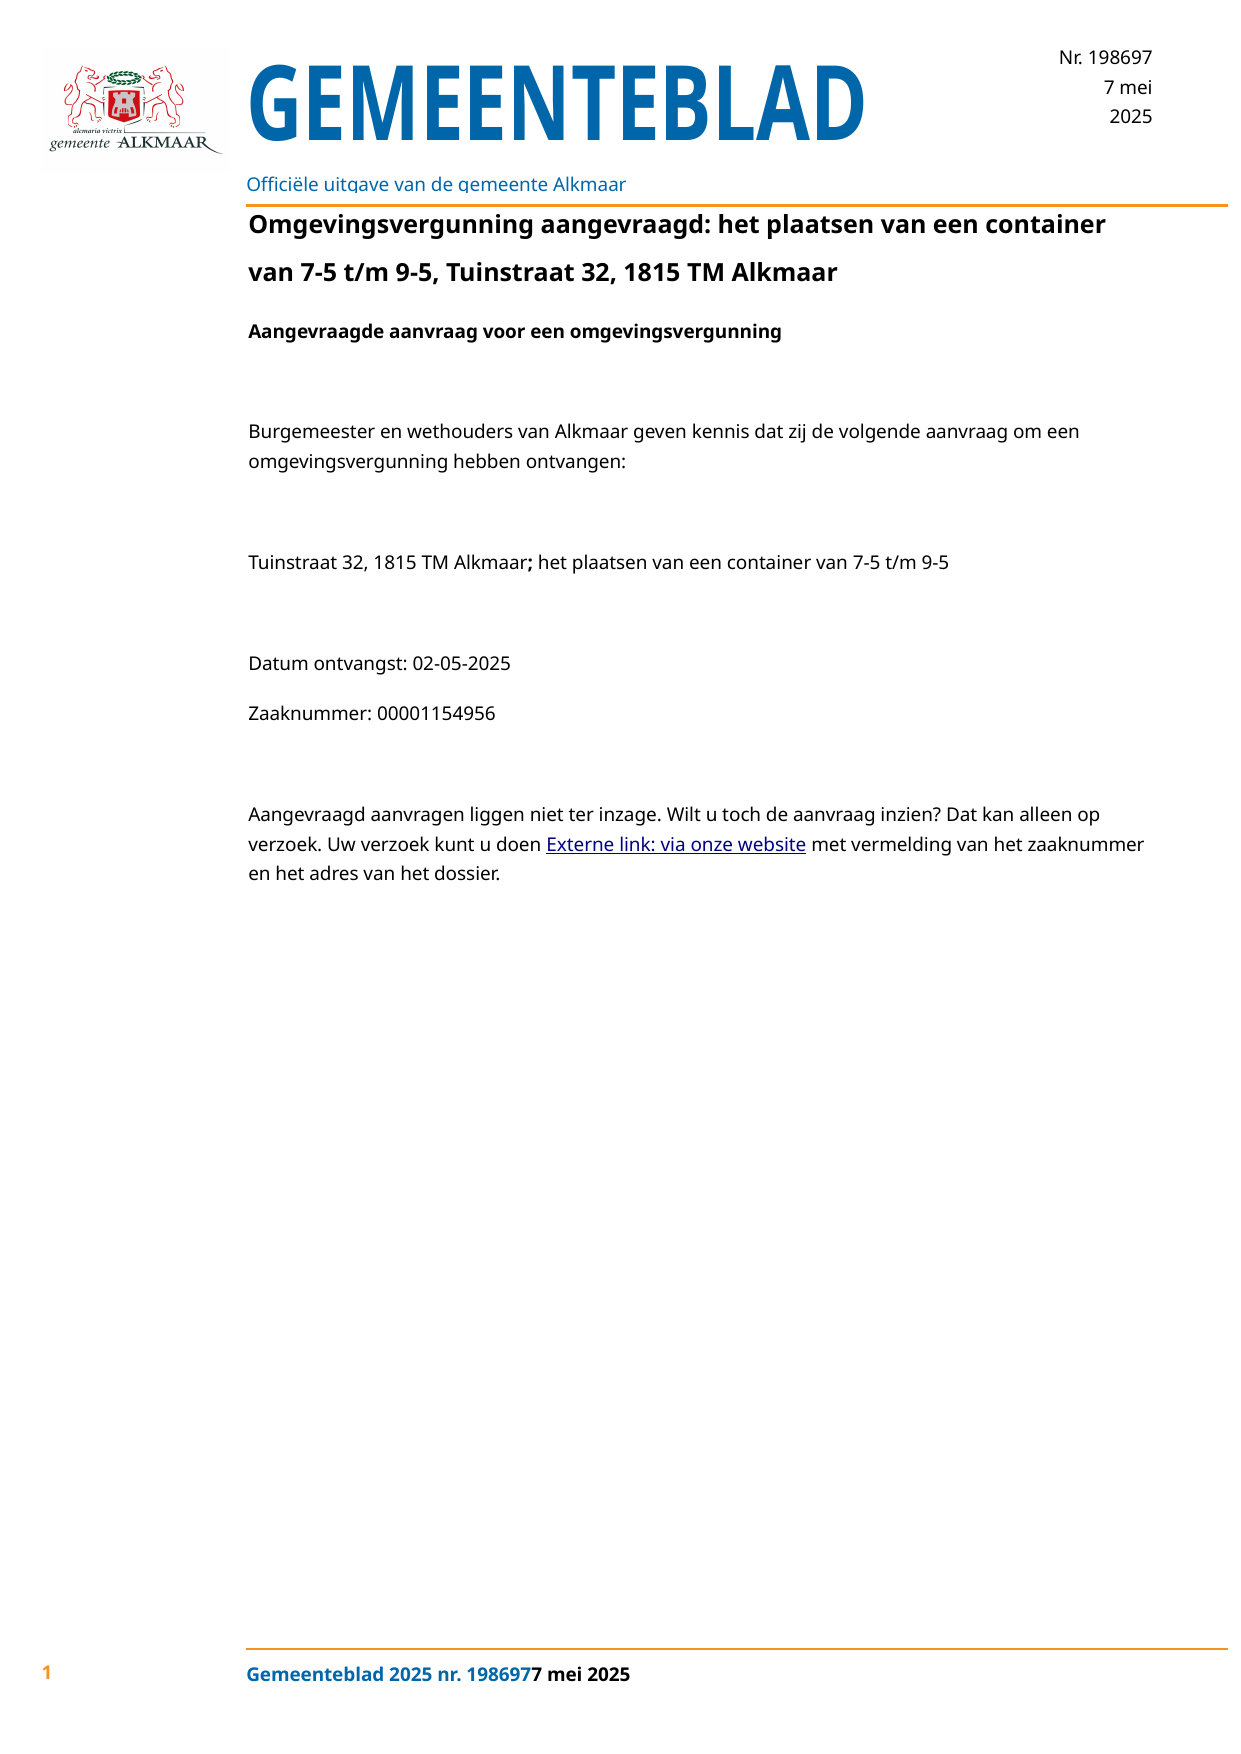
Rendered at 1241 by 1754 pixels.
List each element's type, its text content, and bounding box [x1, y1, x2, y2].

text Omgevingsvergunning aangevraagd: het plaatsen van een container van 7-5 t/m 9-5, Tuinstraat 32, 1815 TM Alkmaar [248, 207, 1152, 288]
text Zaaknummer: 00001154956 [248, 700, 1152, 726]
text Burgemeester en wethouders van Alkmaar geven kennis dat zij de volgende aanvraag om een omgevingsvergunning hebben ontvangen: [248, 419, 1152, 474]
text Tuinstraat 32, 1815 TM Alkmaar; het plaatsen van een container van 7-5 t/m 9-5 [248, 549, 1152, 575]
text Datum ontvangst: 02-05-2025 [248, 650, 1152, 676]
picture [41, 47, 231, 172]
text Aangevraagde aanvraag voor een omgevingsvergunning [248, 318, 1152, 344]
text Aangevraagd aanvragen liggen niet ter inzage. Wilt u toch de aanvraag inzien? Dat kan alleen op verzoek. Uw verzoek kunt u doen Externe link: via onze website met vermelding van het zaaknummer en het adres van het dossier. [248, 801, 1152, 886]
